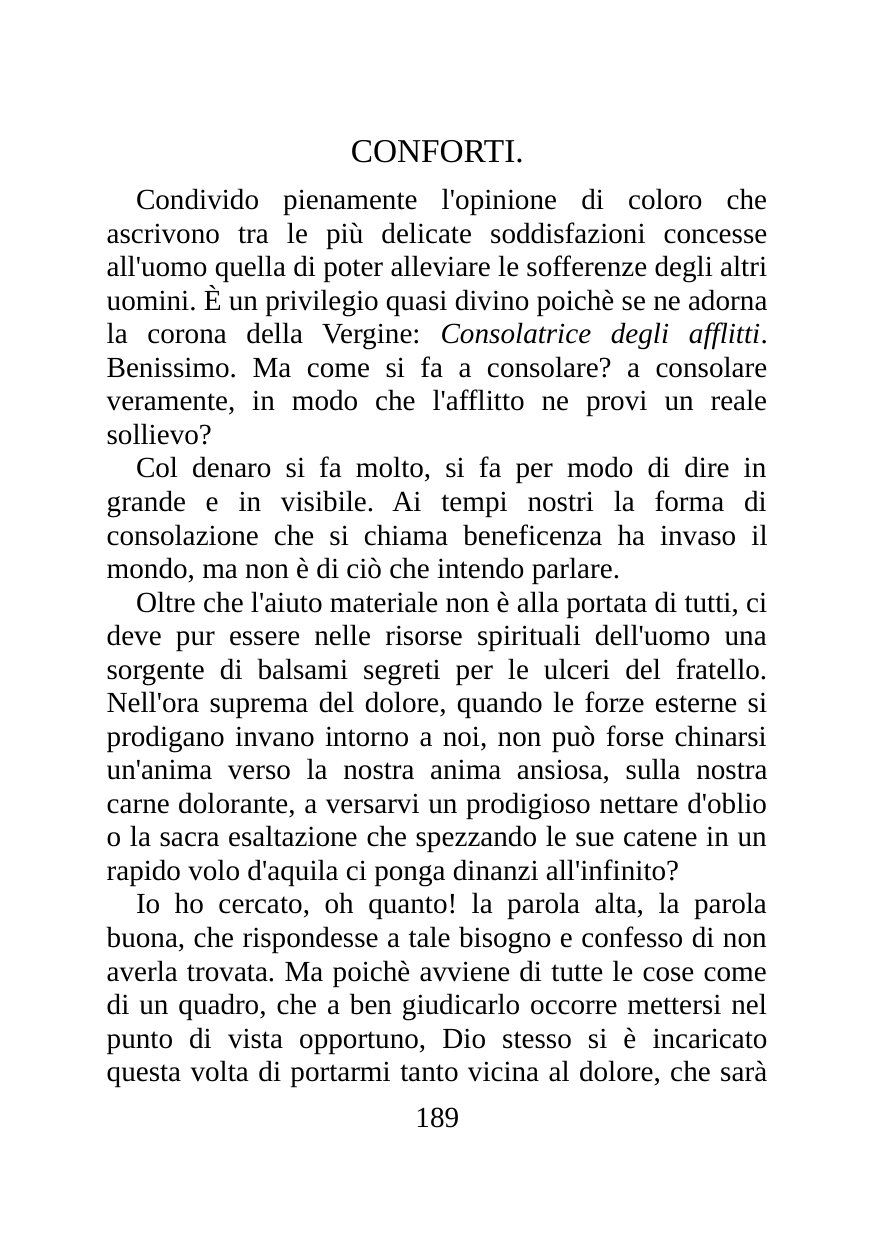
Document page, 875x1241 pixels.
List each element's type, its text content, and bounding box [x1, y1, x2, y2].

text Oltre che l'aiuto materiale non è alla portata di tutti, ci deve pur essere nelle risorse spirituali dell'uomo una sorgente di balsami segreti per le ulceri del fratello. Nell'ora suprema del dolore, quando le forze esterne si prodigano invano intorno a noi, non può forse chinarsi un'anima verso la nostra anima ansiosa, sulla nostra carne dolorante, a versarvi un prodigioso nettare d'oblio o la sacra esaltazione che spezzando le sue catene in un rapido volo d'aquila ci ponga dinanzi all'infinito? [106, 585, 768, 887]
subtitle CONFORTI. [106, 131, 768, 170]
text Io ho cercato, oh quanto! la parola alta, la parola buona, che rispondesse a tale bisogno e confesso di non averla trovata. Ma poichè avviene di tutte le cose come di un quadro, che a ben giudicarlo occorre mettersi nel punto di vista opportuno, Dio stesso si è incaricato questa volta di portarmi tanto vicina al dolore, che sarà [106, 887, 768, 1088]
text Condivido pienamente l'opinione di coloro che ascrivono tra le più delicate soddisfazioni concesse all'uomo quella di poter alleviare le sofferenze degli altri uomini. È un privilegio quasi divino poichè se ne adorna la corona della Vergine: Consolatrice degli afflitti. Benissimo. Ma come si fa a consolare? a consolare veramente, in modo che l'afflitto ne provi un reale sollievo? [106, 182, 768, 451]
text Col denaro si fa molto, si fa per modo di dire in grande e in visibile. Ai tempi nostri la forma di consolazione che si chiama beneficenza ha invaso il mondo, ma non è di ciò che intendo parlare. [106, 451, 768, 585]
